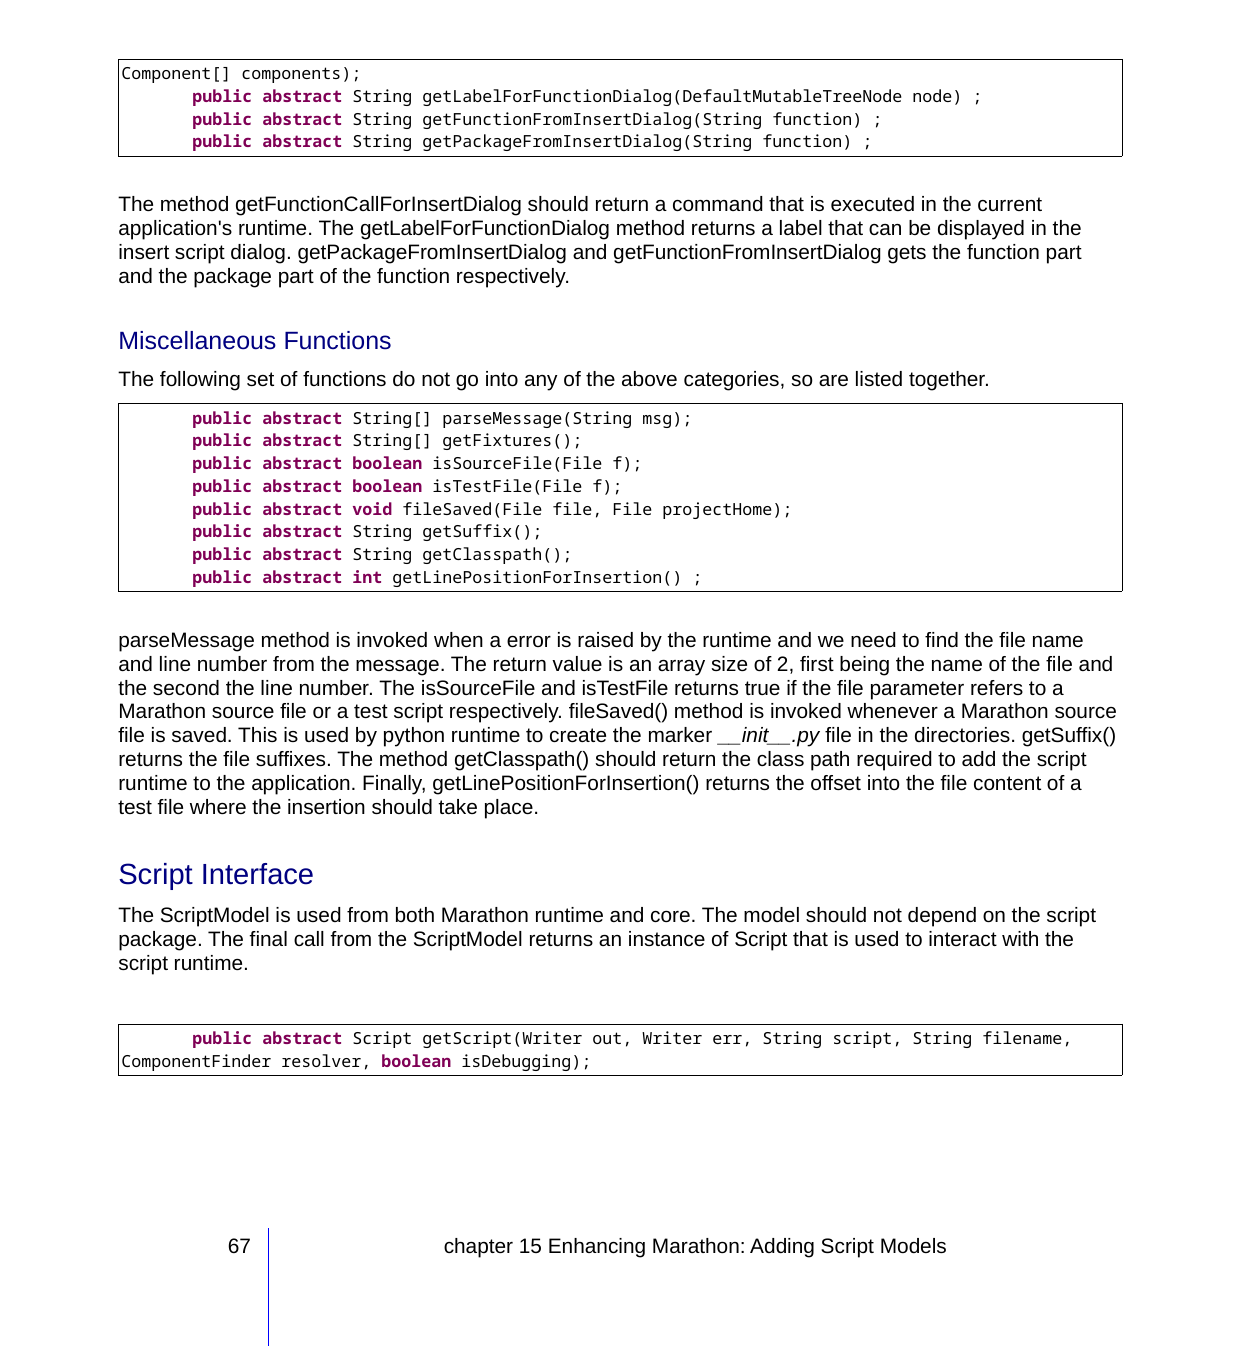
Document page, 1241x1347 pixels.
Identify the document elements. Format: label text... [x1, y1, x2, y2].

text public abstract Script getScript(Writer out, Writer err, String script, String filename, ComponentFinder resolver, boolean isDebugging); [119, 1025, 1122, 1075]
text public abstract String getSuffix(); [119, 517, 1122, 539]
text public abstract String[] parseMessage(String msg); [119, 404, 1122, 426]
text Component[] components); [119, 60, 1122, 82]
subtitle Script Interface [118, 857, 1122, 890]
text public abstract boolean isSourceFile(File f); [119, 449, 1122, 471]
text public abstract String getLabelForFunctionDialog(DefaultMutableTreeNode node) ; [119, 82, 1122, 104]
text public abstract void fileSaved(File file, File projectHome); [119, 494, 1122, 517]
text public abstract String getFunctionFromInsertDialog(String function) ; [119, 104, 1122, 127]
text public abstract String getClasspath(); [119, 539, 1122, 562]
text public abstract String getPackageFromInsertDialog(String function) ; [119, 127, 1122, 156]
text parseMessage method is invoked when a error is raised by the runtime and we need to find the file name and line number from the message. The return value is an array size of 2, first being the name of the file and the second the line number. The isSourceFile and isTestFile returns true if the file parameter refers to a Marathon source file or a test script respectively. fileSaved() method is invoked whenever a Marathon source file is saved. This is used by python runtime to create the marker __init__.py file in the directories. getSuffix() returns the file suffixes. The method getClasspath() should return the class path required to add the script runtime to the application. Finally, getLinePositionForInsertion() returns the offset into the file content of a test file where the insertion should take place. [118, 627, 1122, 819]
text public abstract String[] getFixtures(); [119, 426, 1122, 449]
text public abstract int getLinePositionForInsertion() ; [119, 562, 1122, 591]
text The ScriptModel is used from both Marathon runtime and core. The model should not depend on the script package. The final call from the ScriptModel returns an instance of Script that is used to interact with the script runtime. [118, 903, 1122, 974]
text public abstract boolean isTestFile(File f); [119, 471, 1122, 494]
subtitle Miscellaneous Functions [118, 326, 1122, 354]
text The following set of functions do not go into any of the above categories, so are listed together. [118, 367, 1122, 391]
text The method getFunctionCallForInsertDialog should return a command that is executed in the current application's runtime. The getLabelForFunctionDialog method returns a label that can be displayed in the insert script dialog. getPackageFromInsertDialog and getFunctionFromInsertDialog gets the function part and the package part of the function respectively. [118, 192, 1122, 288]
